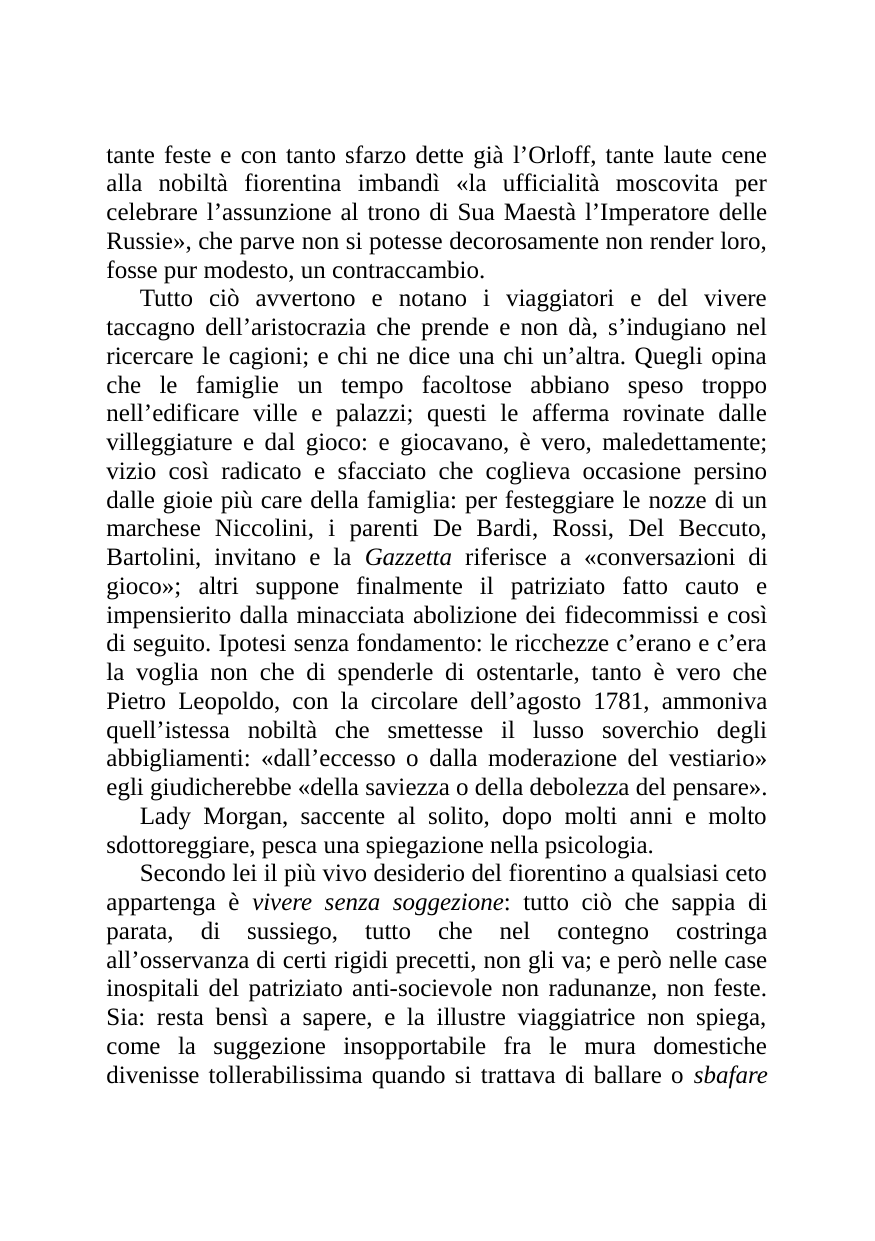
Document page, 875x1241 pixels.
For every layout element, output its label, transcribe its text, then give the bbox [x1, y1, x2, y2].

text Secondo lei il più vivo desiderio del fiorentino a qualsiasi ceto appartenga è vivere senza soggezione: tutto ciò che sappia di parata, di sussiego, tutto che nel contegno costringa all’osservanza di certi rigidi precetti, non gli va; e però nelle case inospitali del patriziato anti-socievole non radunanze, non feste. Sia: resta bensì a sapere, e la illustre viaggiatrice non spiega, come la suggezione insopportabile fra le mura domestiche divenisse tollerabilissima quando si trattava di ballare o sbafare [106, 858, 768, 1088]
text Tutto ciò avvertono e notano i viaggiatori e del vivere taccagno dell’aristocrazia che prende e non dà, s’indugiano nel ricercare le cagioni; e chi ne dice una chi un’altra. Quegli opina che le famiglie un tempo facoltose abbiano speso troppo nell’edificare ville e palazzi; questi le afferma rovinate dalle villeggiature e dal gioco: e giocavano, è vero, maledettamente; vizio così radicato e sfacciato che coglieva occasione persino dalle gioie più care della famiglia: per festeggiare le nozze di un marchese Niccolini, i parenti De Bardi, Rossi, Del Beccuto, Bartolini, invitano e la Gazzetta riferisce a «conversazioni di gioco»; altri suppone finalmente il patriziato fatto cauto e impensierito dalla minacciata abolizione dei fidecommissi e così di seguito. Ipotesi senza fondamento: le ricchezze c’erano e c’era la voglia non che di spenderle di ostentarle, tanto è vero che Pietro Leopoldo, con la circolare dell’agosto 1781, ammoniva quell’istessa nobiltà che smettesse il lusso soverchio degli abbigliamenti: «dall’eccesso o dalla moderazione del vestiario» egli giudicherebbe «della saviezza o della debolezza del pensare». [106, 283, 768, 801]
text tante feste e con tanto sfarzo dette già l’Orloff, tante laute cene alla nobiltà fiorentina imbandì «la ufficialità moscovita per celebrare l’assunzione al trono di Sua Maestà l’Imperatore delle Russie», che parve non si potesse decorosamente non render loro, fosse pur modesto, un contraccambio. [106, 140, 768, 283]
text Lady Morgan, saccente al solito, dopo molti anni e molto sdottoreggiare, pesca una spiegazione nella psicologia. [106, 801, 768, 858]
